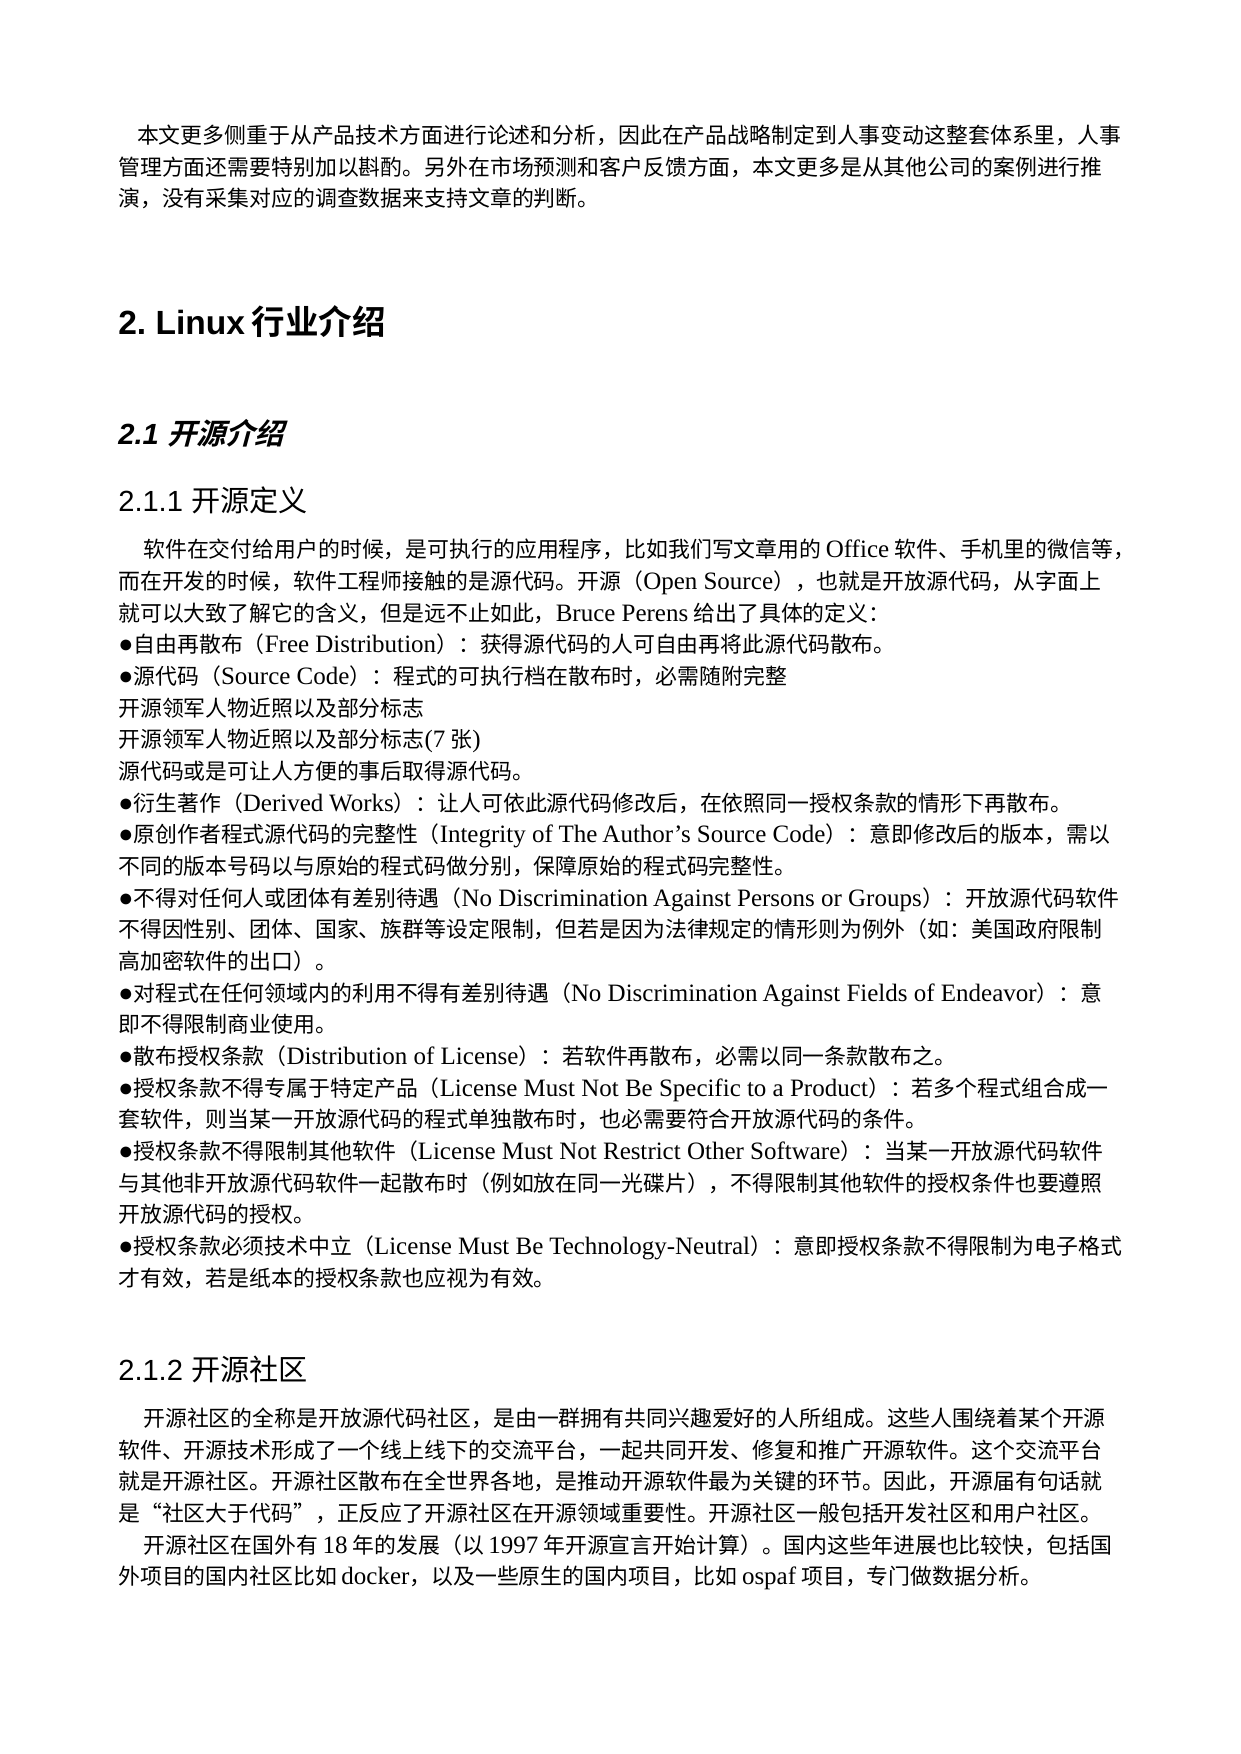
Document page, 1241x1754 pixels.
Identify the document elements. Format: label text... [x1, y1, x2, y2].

text ●不得对任何人或团体有差别待遇（No Discrimination Against Persons or Groups）：开放源代码软件不得因性别、团体、国家、族群等设定限制，但若是因为法律规定的情形则为例外（如：美国政府限制高加密软件的出口）。 [118, 881, 1122, 976]
text ●散布授权条款（Distribution of License）：若软件再散布，必需以同一条款散布之。 [118, 1039, 1122, 1071]
text 开源社区的全称是开放源代码社区，是由一群拥有共同兴趣爱好的人所组成。这些人围绕着某个开源软件、开源技术形成了一个线上线下的交流平台，一起共同开发、修复和推广开源软件。这个交流平台就是开源社区。开源社区散布在全世界各地，是推动开源软件最为关键的环节。因此，开源届有句话就是“社区大于代码”，正反应了开源社区在开源领域重要性。开源社区一般包括开发社区和用户社区。 [118, 1401, 1122, 1528]
subtitle 2.1 开源介绍 [118, 410, 1122, 453]
text ●原创作者程式源代码的完整性（Integrity of The Author’s Source Code）：意即修改后的版本，需以不同的版本号码以与原始的程式码做分别，保障原始的程式码完整性。 [118, 817, 1122, 881]
text 本文更多侧重于从产品技术方面进行论述和分析，因此在产品战略制定到人事变动这整套体系里，人事管理方面还需要特别加以斟酌。另外在市场预测和客户反馈方面，本文更多是从其他公司的案例进行推演，没有采集对应的调查数据来支持文章的判断。 [118, 118, 1122, 213]
text 开源领军人物近照以及部分标志 [118, 691, 1122, 722]
text ●授权条款不得专属于特定产品（License Must Not Be Specific to a Product）：若多个程式组合成一套软件，则当某一开放源代码的程式单独散布时，也必需要符合开放源代码的条件。 [118, 1071, 1122, 1134]
text ●衍生著作（Derived Works）：让人可依此源代码修改后，在依照同一授权条款的情形下再散布。 [118, 786, 1122, 817]
text ●对程式在任何领域内的利用不得有差别待遇（No Discrimination Against Fields of Endeavor）：意即不得限制商业使用。 [118, 976, 1122, 1039]
text ●授权条款必须技术中立（License Must Be Technology-Neutral）：意即授权条款不得限制为电子格式才有效，若是纸本的授权条款也应视为有效。 [118, 1229, 1122, 1292]
subtitle 2.1.1 开源定义 [118, 478, 1122, 520]
text 软件在交付给用户的时候，是可执行的应用程序，比如我们写文章用的Office软件、手机里的微信等，而在开发的时候，软件工程师接触的是源代码。开源（Open Source），也就是开放源代码，从字面上就可以大致了解它的含义，但是远不止如此，Bruce Perens给出了具体的定义： [118, 532, 1122, 627]
subtitle 2. Linux行业介绍 [118, 296, 1122, 344]
subtitle 2.1.2 开源社区 [118, 1346, 1122, 1388]
text ●自由再散布（Free Distribution）：获得源代码的人可自由再将此源代码散布。 [118, 627, 1122, 659]
text 源代码或是可让人方便的事后取得源代码。 [118, 754, 1122, 786]
text 开源领军人物近照以及部分标志(7张) [118, 722, 1122, 754]
text ●授权条款不得限制其他软件（License Must Not Restrict Other Software）：当某一开放源代码软件与其他非开放源代码软件一起散布时（例如放在同一光碟片），不得限制其他软件的授权条件也要遵照开放源代码的授权。 [118, 1134, 1122, 1229]
text ●源代码（Source Code）：程式的可执行档在散布时，必需随附完整 [118, 659, 1122, 691]
text 开源社区在国外有18年的发展（以1997年开源宣言开始计算）。国内这些年进展也比较快，包括国外项目的国内社区比如docker，以及一些原生的国内项目，比如ospaf项目，专门做数据分析。 [118, 1528, 1122, 1591]
